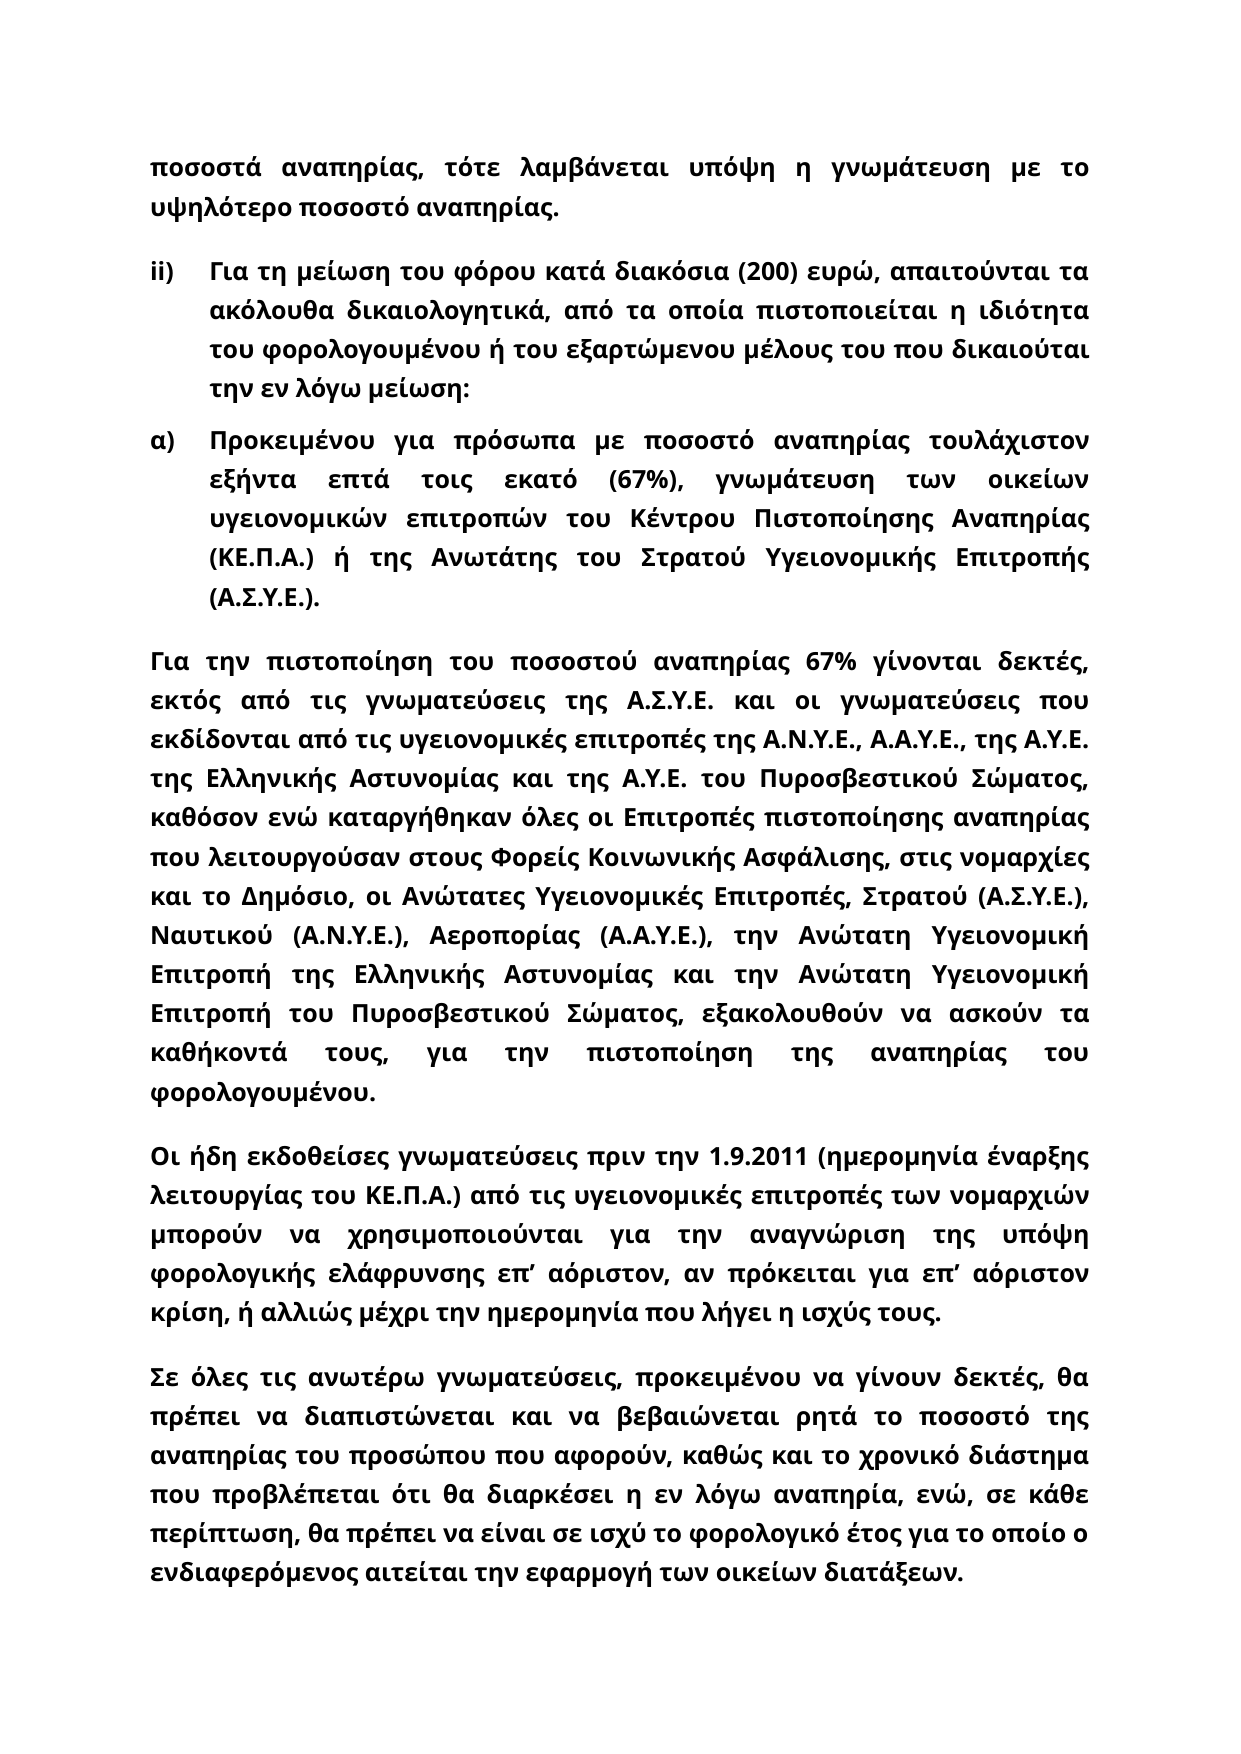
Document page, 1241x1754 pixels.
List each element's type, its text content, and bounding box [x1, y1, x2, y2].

text Για την πιστοποίηση του ποσοστού αναπηρίας 67% γίνονται δεκτές, εκτός από τις γνωματεύσεις της Α.Σ.Υ.Ε. και οι γνωματεύσεις που εκδίδονται από τις υγειονομικές επιτροπές της Α.Ν.Υ.Ε., Α.Α.Υ.Ε., της Α.Υ.Ε. της Ελληνικής Αστυνομίας και της Α.Υ.Ε. του Πυροσβεστικού Σώματος, καθόσον ενώ καταργήθηκαν όλες οι Επιτροπές πιστοποίησης αναπηρίας που λειτουργούσαν στους Φορείς Κοινωνικής Ασφάλισης, στις νομαρχίες και το Δημόσιο, οι Ανώτατες Υγειονομικές Επιτροπές, Στρατού (Α.Σ.Υ.Ε.), Ναυτικού (Α.Ν.Υ.Ε.), Αεροπορίας (Α.Α.Υ.Ε.), την Ανώτατη Υγειονομική Επιτροπή της Ελληνικής Αστυνομίας και την Ανώτατη Υγειονομική Επιτροπή του Πυροσβεστικού Σώματος, εξακολουθούν να ασκούν τα καθήκοντά τους, για την πιστοποίηση της αναπηρίας του φορολογουμένου. [150, 643, 1090, 1108]
list α) Προκειμένου για πρόσωπα με ποσοστό αναπηρίας τουλάχιστον εξήντα επτά τοις εκατό (67%), γνωμάτευση των οικείων υγειονομικών επιτροπών του Κέντρου Πιστοποίησης Αναπηρίας (ΚΕ.Π.Α.) ή της Ανωτάτης του Στρατού Υγειονομικής Επιτροπής (Α.Σ.Υ.Ε.). [150, 422, 1090, 613]
text Οι ήδη εκδοθείσες γνωματεύσεις πριν την 1.9.2011 (ημερομηνία έναρξης λειτουργίας του ΚΕ.Π.Α.) από τις υγειονομικές επιτροπές των νομαρχιών μπορούν να χρησιμοποιούνται για την αναγνώριση της υπόψη φορολογικής ελάφρυνσης επ’ αόριστον, αν πρόκειται για επ’ αόριστον κρίση, ή αλλιώς μέχρι την ημερομηνία που λήγει η ισχύς τους. [150, 1138, 1090, 1329]
text ποσοστά αναπηρίας, τότε λαμβάνεται υπόψη η γνωμάτευση με το υψηλότερο ποσοστό αναπηρίας. [150, 150, 1090, 223]
list ii) Για τη μείωση του φόρου κατά διακόσια (200) ευρώ, απαιτούνται τα ακόλουθα δικαιολογητικά, από τα οποία πιστοποιείται η ιδιότητα του φορολογουμένου ή του εξαρτώμενου μέλους του που δικαιούται την εν λόγω μείωση: [150, 253, 1090, 405]
text Σε όλες τις ανωτέρω γνωματεύσεις, προκειμένου να γίνουν δεκτές, θα πρέπει να διαπιστώνεται και να βεβαιώνεται ρητά το ποσοστό της αναπηρίας του προσώπου που αφορούν, καθώς και το χρονικό διάστημα που προβλέπεται ότι θα διαρκέσει η εν λόγω αναπηρία, ενώ, σε κάθε περίπτωση, θα πρέπει να είναι σε ισχύ το φορολογικό έτος για το οποίο ο ενδιαφερόμενος αιτείται την εφαρμογή των οικείων διατάξεων. [150, 1359, 1090, 1589]
